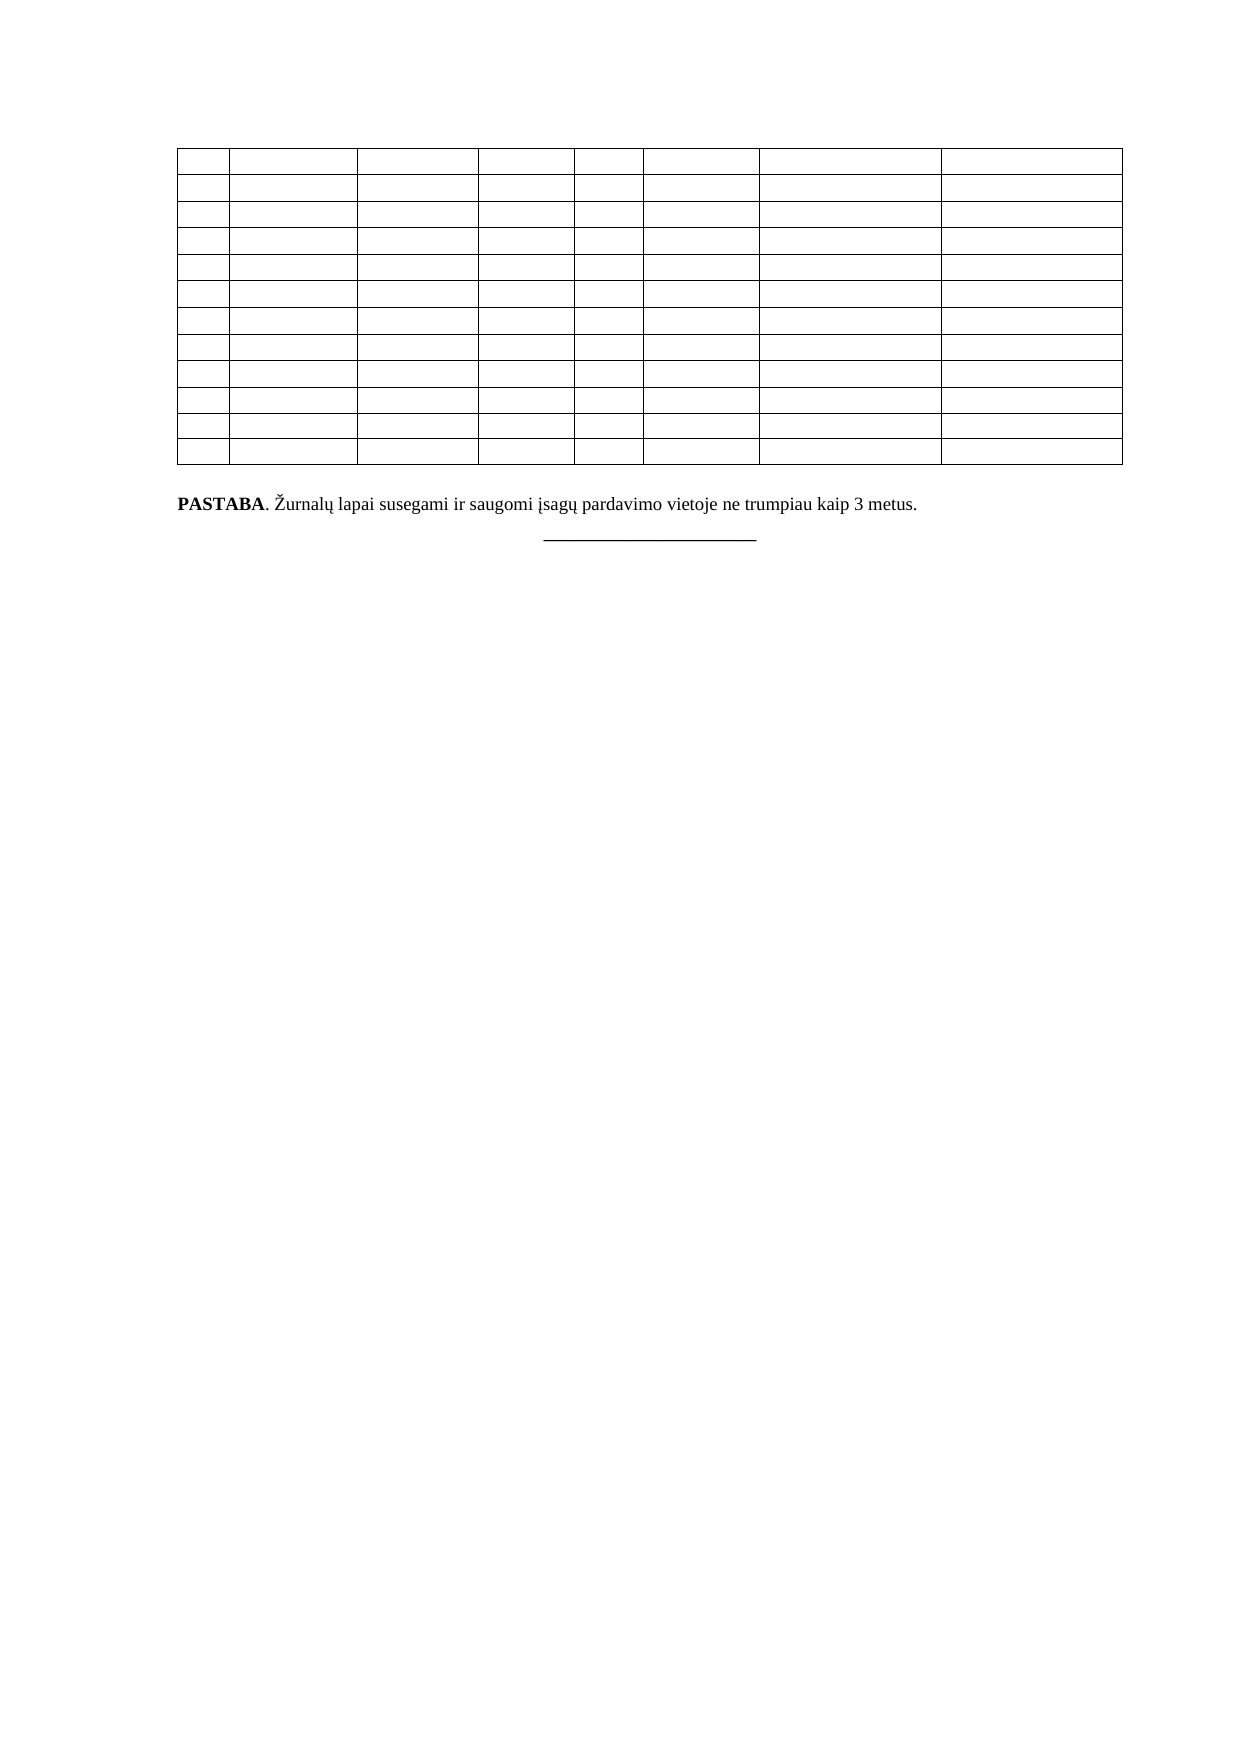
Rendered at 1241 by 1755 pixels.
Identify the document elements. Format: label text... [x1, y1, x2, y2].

table_cell [644, 335, 759, 360]
table_cell [230, 308, 357, 333]
table_cell [644, 149, 759, 174]
text PASTABA. Žurnalų lapai susegami ir saugomi įsagų pardavimo vietoje ne trumpiau kaip 3 metus. [177, 493, 1122, 515]
table_cell [479, 202, 574, 227]
table_cell [760, 149, 941, 174]
table_cell [230, 175, 357, 201]
table_cell [575, 439, 643, 463]
table_cell [760, 308, 941, 333]
table_cell [942, 308, 1122, 333]
table_cell [479, 228, 574, 254]
table_cell [358, 175, 478, 201]
table_cell [575, 149, 643, 174]
table_cell [479, 175, 574, 201]
table_cell [230, 414, 357, 438]
table_cell [178, 149, 229, 174]
table_cell [575, 361, 643, 387]
table_cell [760, 202, 941, 227]
table_cell [575, 202, 643, 227]
table_cell [230, 439, 357, 463]
table_cell [178, 388, 229, 413]
table_cell [575, 255, 643, 280]
table_cell [178, 255, 229, 280]
table_cell [358, 335, 478, 360]
table_cell [178, 281, 229, 307]
table_cell [942, 414, 1122, 438]
table_cell [760, 228, 941, 254]
table_cell [575, 335, 643, 360]
table_cell [479, 361, 574, 387]
table_cell [760, 361, 941, 387]
table_cell [358, 149, 478, 174]
table_cell [178, 228, 229, 254]
table_cell [230, 255, 357, 280]
table_cell [942, 335, 1122, 360]
table_cell [760, 414, 941, 438]
table_cell [479, 281, 574, 307]
table_cell [575, 281, 643, 307]
table_cell [230, 149, 357, 174]
table_cell [942, 202, 1122, 227]
table_cell [358, 361, 478, 387]
table_cell [230, 361, 357, 387]
table_cell [942, 361, 1122, 387]
table_cell [178, 308, 229, 333]
table_cell [575, 388, 643, 413]
table_cell [230, 202, 357, 227]
table_cell [644, 439, 759, 463]
table_cell [575, 175, 643, 201]
table_cell [644, 255, 759, 280]
table_cell [358, 202, 478, 227]
table_cell [479, 439, 574, 463]
table_cell [644, 202, 759, 227]
table_cell [644, 281, 759, 307]
table_cell [230, 281, 357, 307]
table_cell [479, 255, 574, 280]
text _________________ [177, 515, 1122, 543]
table_cell [760, 388, 941, 413]
table_cell [942, 439, 1122, 463]
table_cell [760, 255, 941, 280]
table_cell [644, 175, 759, 201]
table_cell [942, 149, 1122, 174]
table_cell [178, 202, 229, 227]
table_cell [644, 228, 759, 254]
table_cell [942, 175, 1122, 201]
table_cell [942, 228, 1122, 254]
table_cell [479, 149, 574, 174]
table_cell [575, 228, 643, 254]
table_cell [230, 388, 357, 413]
table_cell [178, 361, 229, 387]
table_cell [178, 175, 229, 201]
table_cell [230, 335, 357, 360]
table_cell [178, 439, 229, 463]
table_cell [942, 255, 1122, 280]
table_cell [575, 308, 643, 333]
table_cell [358, 228, 478, 254]
table_cell [479, 335, 574, 360]
table_cell [760, 335, 941, 360]
table_cell [942, 281, 1122, 307]
table_cell [760, 439, 941, 463]
table_cell [358, 308, 478, 333]
table_cell [358, 414, 478, 438]
table_cell [178, 414, 229, 438]
table_cell [644, 308, 759, 333]
table_cell [760, 281, 941, 307]
table_cell [479, 388, 574, 413]
table_cell [479, 308, 574, 333]
table_cell [575, 414, 643, 438]
table_cell [230, 228, 357, 254]
table_cell [358, 281, 478, 307]
table_cell [760, 175, 941, 201]
table_cell [644, 388, 759, 413]
table_cell [358, 439, 478, 463]
table_cell [644, 414, 759, 438]
table_cell [644, 361, 759, 387]
table_cell [942, 388, 1122, 413]
table_cell [479, 414, 574, 438]
table_cell [358, 388, 478, 413]
table_cell [358, 255, 478, 280]
table_cell [178, 335, 229, 360]
